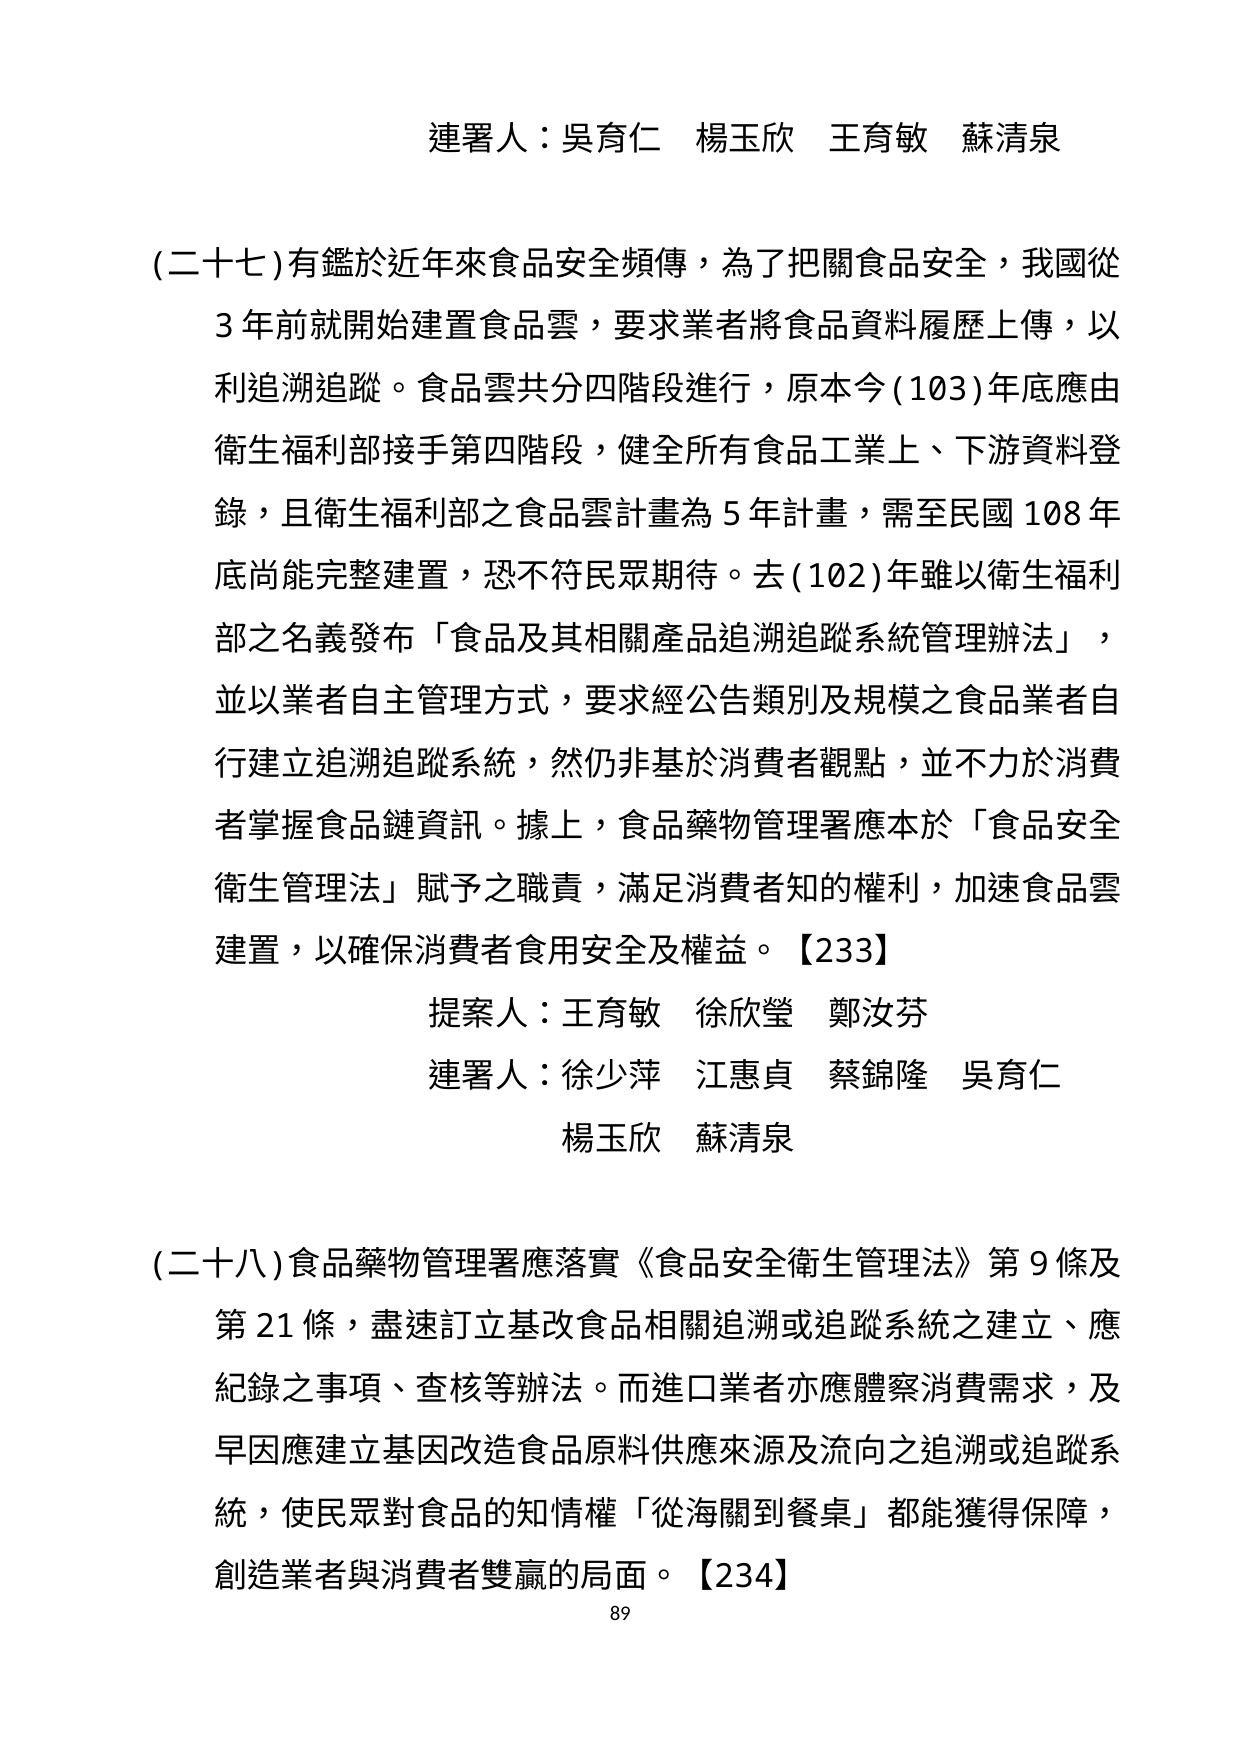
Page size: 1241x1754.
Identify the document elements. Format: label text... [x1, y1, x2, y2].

text 連署人：徐少萍 江惠貞 蔡錦隆 吳育仁 [151, 1032, 1121, 1094]
text 楊玉欣 蘇清泉 [151, 1094, 1121, 1157]
text 提案人：王育敏 徐欣瑩 鄭汝芬 [151, 969, 1121, 1032]
text 連署人：吳育仁 楊玉欣 王育敏 蘇清泉 [151, 94, 1121, 157]
text (二十七)有鑑於近年來食品安全頻傳，為了把關食品安全，我國從3年前就開始建置食品雲，要求業者將食品資料履歷上傳，以利追溯追蹤。食品雲共分四階段進行，原本今(103)年底應由衛生福利部接手第四階段，健全所有食品工業上、下游資料登錄，且衛生福利部之食品雲計畫為5年計畫，需至民國108年底尚能完整建置，恐不符民眾期待。去(102)年雖以衛生福利部之名義發布「食品及其相關產品追溯追蹤系統管理辦法」，並以業者自主管理方式，要求經公告類別及規模之食品業者自行建立追溯追蹤系統，然仍非基於消費者觀點，並不力於消費者掌握食品鏈資訊。據上，食品藥物管理署應本於「食品安全衛生管理法」賦予之職責，滿足消費者知的權利，加速食品雲建置，以確保消費者食用安全及權益。【233】 [148, 219, 1122, 969]
text (二十八)食品藥物管理署應落實《食品安全衛生管理法》第9條及第21條，盡速訂立基改食品相關追溯或追蹤系統之建立、應紀錄之事項、查核等辦法。而進口業者亦應體察消費需求，及早因應建立基因改造食品原料供應來源及流向之追溯或追蹤系統，使民眾對食品的知情權「從海關到餐桌」都能獲得保障，創造業者與消費者雙贏的局面。【234】 [148, 1219, 1122, 1594]
